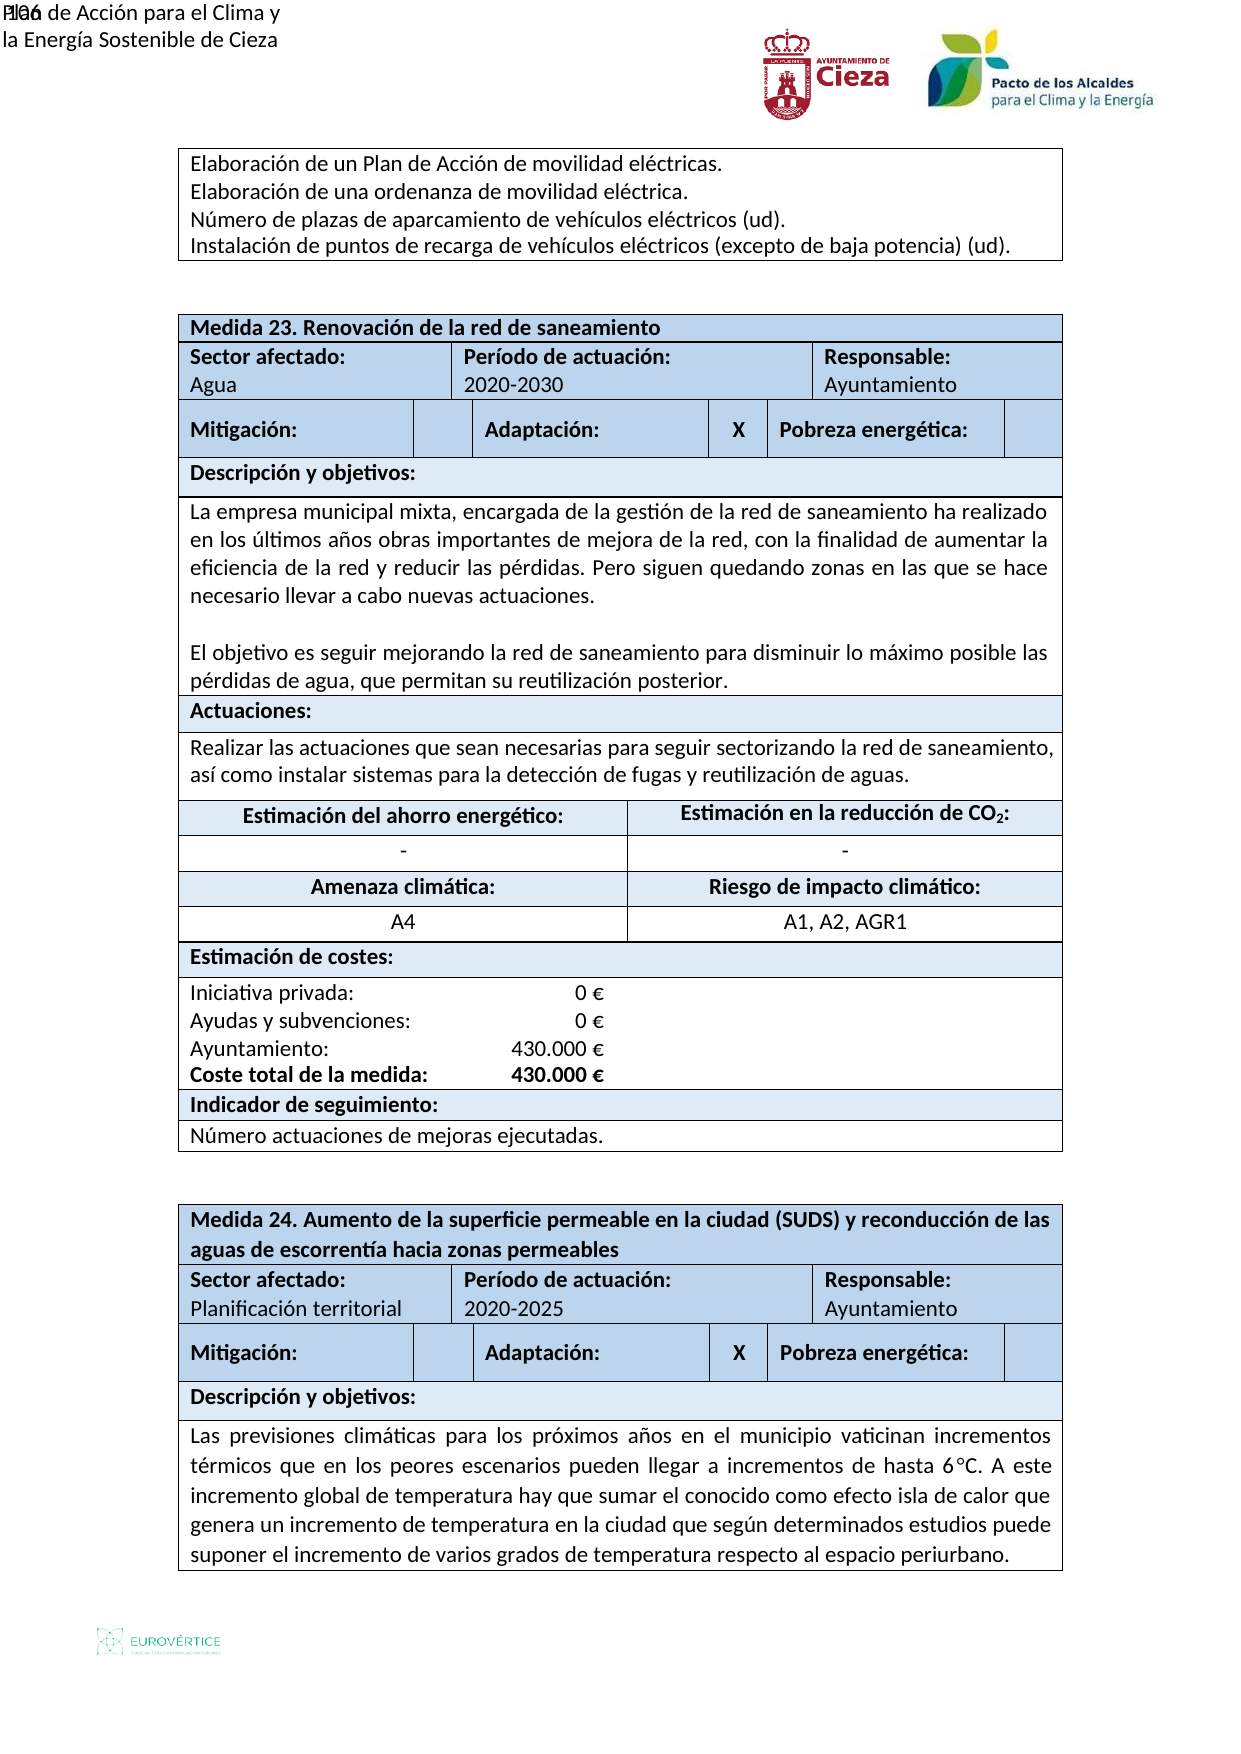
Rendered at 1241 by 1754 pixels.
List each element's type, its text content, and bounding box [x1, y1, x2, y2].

table_cell Período de actuación: 2020-2025 [452, 1265, 812, 1323]
table_cell Realizar las actuaciones que sean necesarias para seguir sectorizando la red de saneamiento, así como instalar sistemas para la detección de fugas y reutilización de aguas. [179, 733, 1062, 800]
table_cell X [710, 1324, 767, 1381]
table_cell Número actuaciones de mejoras ejecutadas. [179, 1121, 1062, 1151]
table_cell - [628, 836, 1062, 871]
table_cell Las previsiones climáticas para los próximos años en el municipio vaticinan incrementos térmicos que en los peores escenarios pueden llegar a incrementos de hasta 6°C. A este incremento global de temperatura hay que sumar el conocido como efecto isla de calor que genera un incremento de temperatura en la ciudad que según determinados estudios puede suponer el incremento de varios grados de temperatura respecto al espacio periurbano. [179, 1421, 1062, 1569]
table_cell Pobreza energética: [768, 1324, 1004, 1381]
table_cell Mitigación: [179, 1324, 413, 1381]
table_cell Período de actuación: 2020-2030 [452, 343, 812, 399]
table_cell [1005, 400, 1062, 457]
table_cell A1, A2, AGR1 [628, 907, 1062, 941]
table_cell - [179, 836, 627, 871]
table_cell Adaptación: [474, 1324, 709, 1381]
table_cell Mitigación: [179, 400, 413, 457]
table_cell Descripción y objetivos: [179, 458, 1062, 496]
picture [96, 1628, 221, 1655]
table_cell [414, 400, 472, 457]
picture [921, 23, 1159, 114]
table_cell [414, 1324, 473, 1381]
table_cell Responsable: Ayuntamiento [813, 1265, 1062, 1323]
table_cell Iniciativa privada: 0 € Ayudas y subvenciones: 0 € Ayuntamiento: 430.000 € Coste total de la medida: 430.000 € [179, 978, 1062, 1089]
table_cell La empresa municipal mixta, encargada de la gestión de la red de saneamiento ha realizado en los últimos años obras importantes de mejora de la red, con la finalidad de aumentar la eficiencia de la red y reducir las pérdidas. Pero siguen quedando zonas en las que se hace necesario llevar a cabo nuevas actuaciones. El objetivo es seguir mejorando la red de saneamiento para disminuir lo máximo posible las pérdidas de agua, que permitan su reutilización posterior. [179, 498, 1062, 695]
table_cell Indicador de seguimiento: [179, 1090, 1062, 1120]
table_cell Responsable: Ayuntamiento [813, 343, 1062, 399]
picture [755, 22, 897, 125]
table_cell Sector afectado: Agua [179, 343, 451, 399]
table_cell [1005, 1324, 1062, 1381]
table_cell Amenaza climática: [179, 872, 627, 906]
table_cell X [709, 400, 767, 457]
table_header Elaboración de un Plan de Acción de movilidad eléctricas. Elaboración de una ordenanza de movilidad eléctrica. Número de plazas de aparcamiento de vehículos eléctricos (ud). Instalación de puntos de recarga de vehículos eléctricos (excepto de baja potencia) (ud). [179, 149, 1062, 260]
table_cell Riesgo de impacto climático: [628, 872, 1062, 906]
table_cell Actuaciones: [179, 696, 1062, 732]
table_header Medida 24. Aumento de la superficie permeable en la ciudad (SUDS) y reconducción de las aguas de escorrentía hacia zonas permeables [179, 1205, 1062, 1264]
table_cell A4 [179, 907, 627, 941]
table_cell Descripción y objetivos: [179, 1382, 1062, 1420]
table_cell Adaptación: [473, 400, 708, 457]
table_cell Pobreza energética: [768, 400, 1004, 457]
table_header Medida 23. Renovación de la red de saneamiento [179, 315, 1062, 341]
table_cell Estimación del ahorro energético: [179, 801, 627, 835]
table_cell Sector afectado: Planificación territorial [179, 1265, 451, 1323]
table_cell Estimación de costes: [179, 943, 1062, 977]
table_cell Estimación en la reducción de CO2: [628, 801, 1062, 835]
